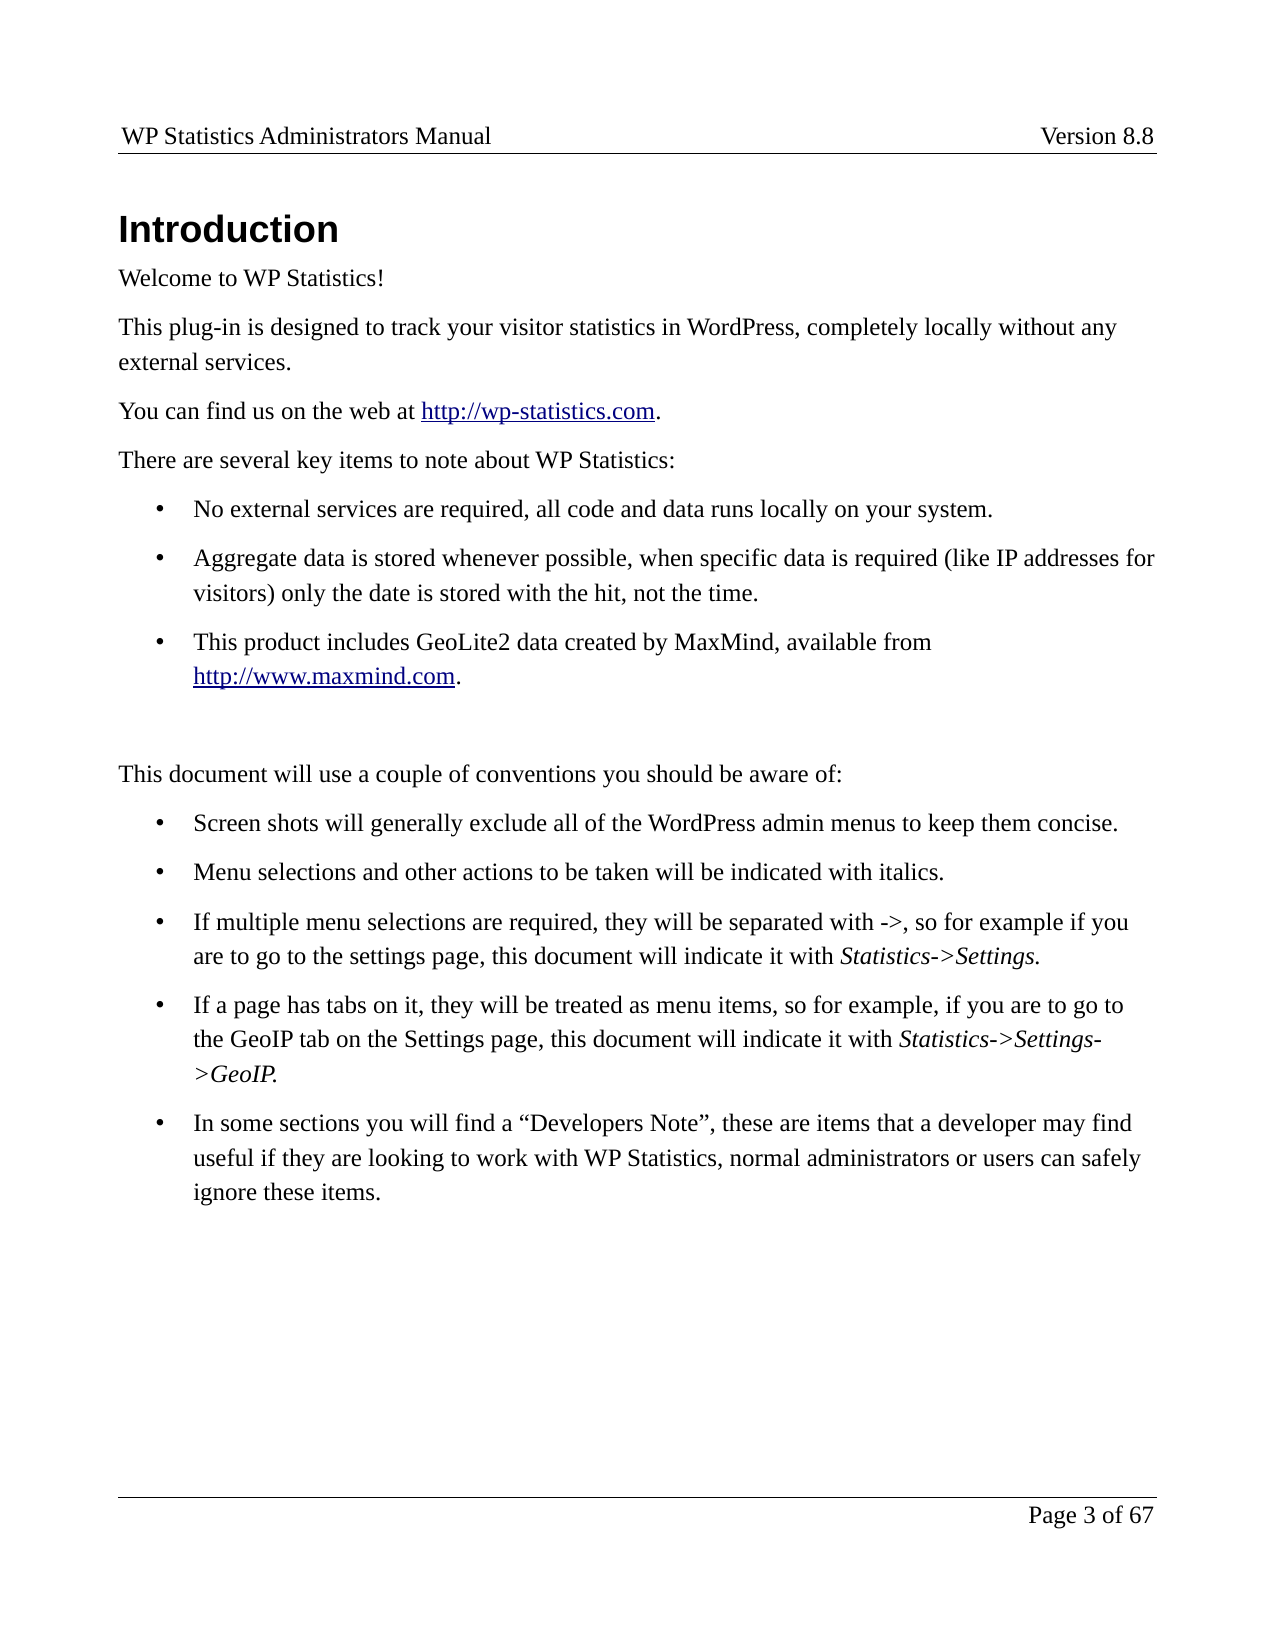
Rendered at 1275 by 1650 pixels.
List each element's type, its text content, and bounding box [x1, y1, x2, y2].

text You can find us on the web at http://wp-statistics.com. [118, 396, 1157, 425]
list Menu selections and other actions to be taken will be indicated with italics. [156, 857, 1157, 886]
list Aggregate data is stored whenever possible, when specific data is required (like IP addresses for visitors) only the date is stored with the hit, not the time. [156, 543, 1157, 606]
text There are several key items to note about WP Statistics: [118, 445, 1157, 474]
list Screen shots will generally exclude all of the WordPress admin menus to keep them concise. [156, 808, 1157, 837]
text This plug-in is designed to track your visitor statistics in WordPress, completely locally without any external services. [118, 312, 1157, 376]
list This product includes GeoLite2 data created by MaxMind, available from http://www.maxmind.com. [156, 627, 1157, 690]
text This document will use a couple of conventions you should be aware of: [118, 759, 1157, 788]
list If multiple menu selections are required, they will be separated with ->, so for example if you are to go to the settings page, this document will indicate it with Statistics->Settings. [156, 907, 1157, 970]
text Welcome to WP Statistics! [118, 263, 1157, 292]
list No external services are required, all code and data runs locally on your system. [156, 494, 1157, 523]
list In some sections you will find a “Developers Note”, these are items that a developer may find useful if they are looking to work with WP Statistics, normal administrators or users can safely ignore these items. [156, 1108, 1157, 1206]
subtitle Introduction [118, 207, 1157, 251]
list If a page has tabs on it, they will be treated as menu items, so for example, if you are to go to the GeoIP tab on the Settings page, this document will indicate it with Statistics->Settings->GeoIP. [156, 990, 1157, 1088]
